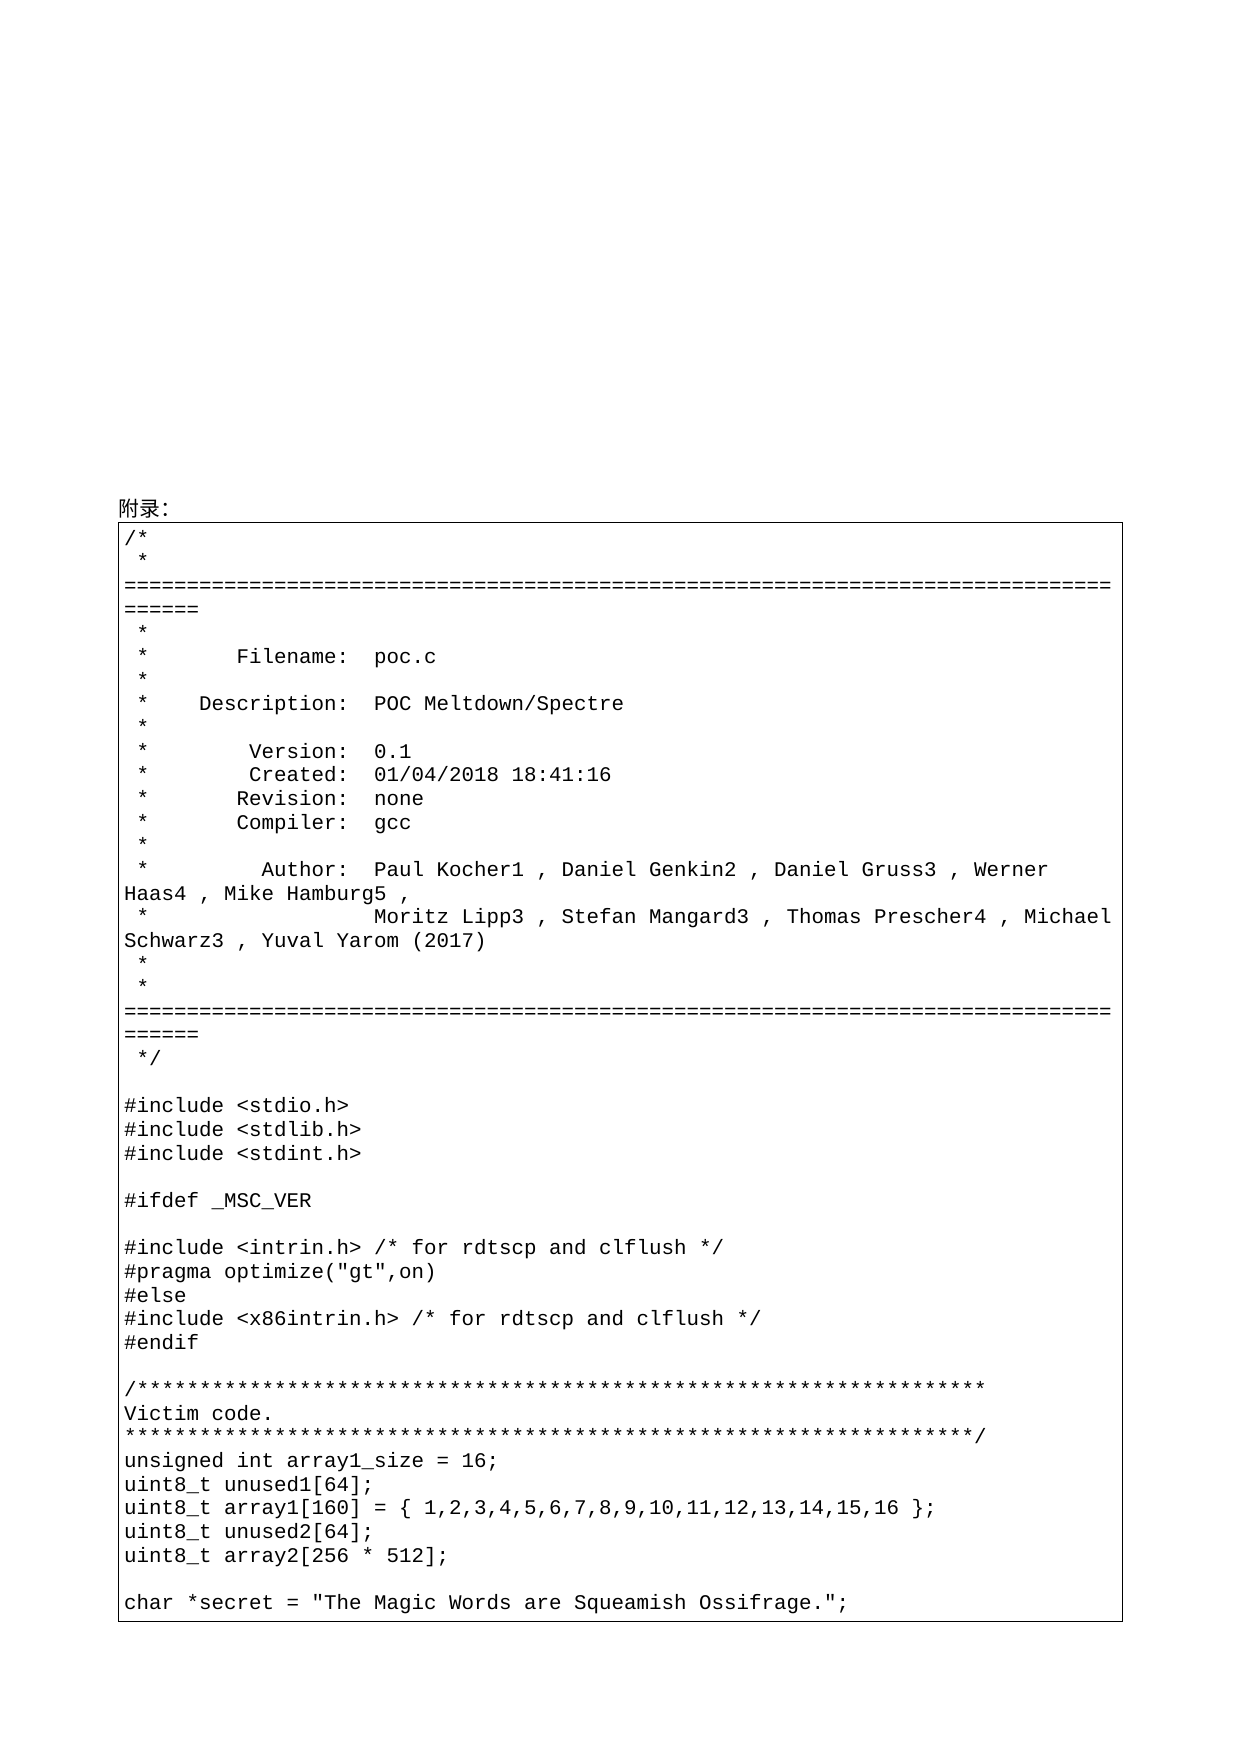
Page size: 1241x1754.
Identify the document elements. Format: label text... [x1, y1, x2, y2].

text 附录： [118, 492, 1122, 522]
table_header /* * ===================================================================================== * * Filename: poc.c * * Description: POC Meltdown/Spectre * * Version: 0.1 * Created: 01/04/2018 18:41:16 * Revision: none * Compiler: gcc * * Author: Paul Kocher1 , Daniel Genkin2 , Daniel Gruss3 , Werner Haas4 , Mike Hamburg5 , * Moritz Lipp3 , Stefan Mangard3 , Thomas Prescher4 , Michael Schwarz3 , Yuval Yarom (2017) * * ===================================================================================== */ #include <stdio.h> #include <stdlib.h> #include <stdint.h> #ifdef _MSC_VER #include <intrin.h> /* for rdtscp and clflush */ #pragma optimize("gt",on) #else #include <x86intrin.h> /* for rdtscp and clflush */ #endif /******************************************************************** Victim code. ********************************************************************/ unsigned int array1_size = 16; uint8_t unused1[64]; uint8_t array1[160] = { 1,2,3,4,5,6,7,8,9,10,11,12,13,14,15,16 }; uint8_t unused2[64]; uint8_t array2[256 * 512]; char *secret = "The Magic Words are Squeamish Ossifrage."; [119, 523, 1122, 1621]
